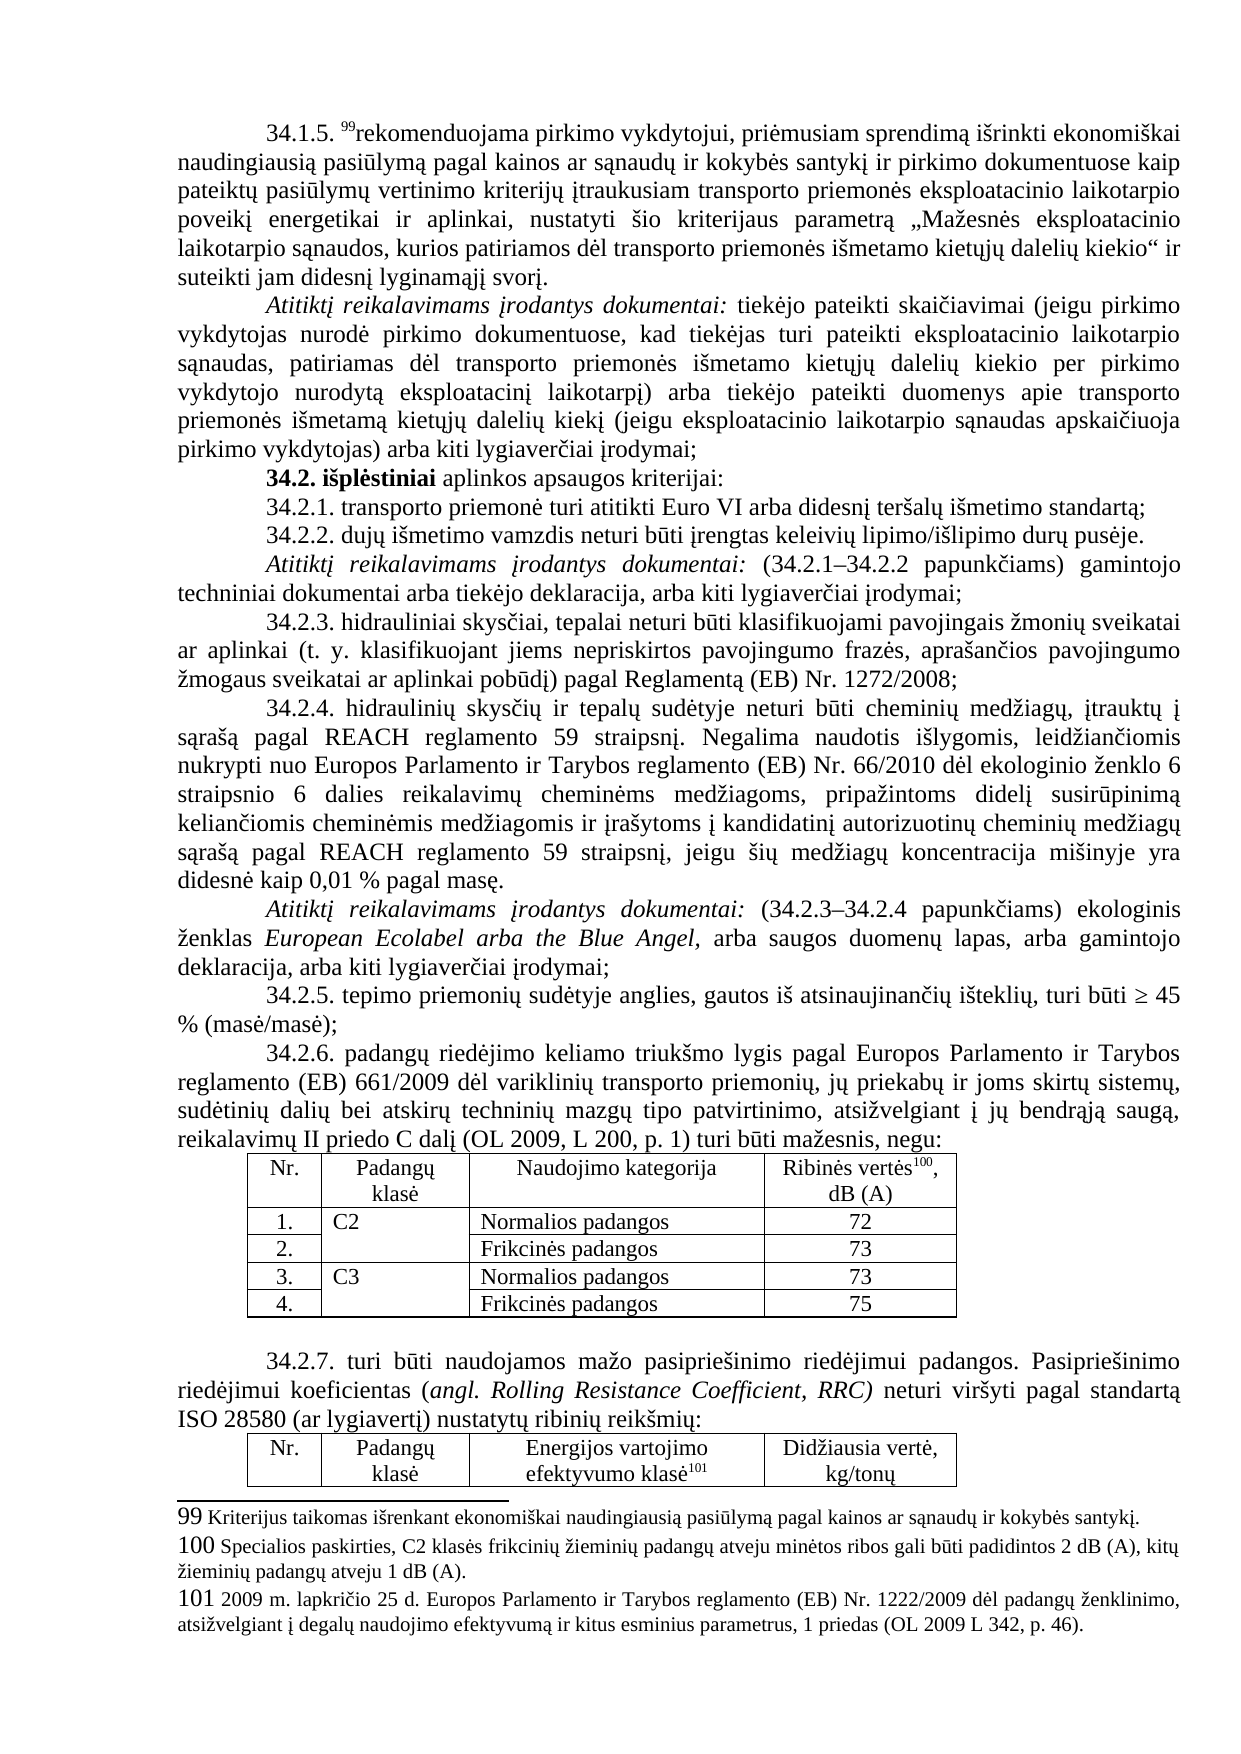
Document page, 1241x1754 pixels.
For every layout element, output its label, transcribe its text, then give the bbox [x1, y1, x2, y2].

table_cell 75 [765, 1290, 956, 1316]
text Kriterijus taikomas išrenkant ekonomiškai naudingiausią pasiūlymą pagal kainos ar sąnaudų ir kokybės santykį. [177, 1501, 1181, 1530]
table_header Nr. [248, 1434, 321, 1486]
text 34.2.3. hidrauliniai skysčiai, tepalai neturi būti klasifikuojami pavojingais žmonių sveikatai ar aplinkai (t. y. klasifikuojant jiems nepriskirtos pavojingumo frazės, aprašančios pavojingumo žmogaus sveikatai ar aplinkai pobūdį) pagal Reglamentą (EB) Nr. 1272/2008; [177, 607, 1181, 693]
table_header Ribinės vertės, dB (A) [765, 1154, 956, 1207]
table_cell Normalios padangos [470, 1263, 764, 1289]
table_cell 73 [765, 1263, 956, 1289]
table_header Didžiausia vertė, kg/tonų [765, 1434, 956, 1486]
table_cell 2. [248, 1235, 321, 1262]
table_cell C2 [322, 1208, 469, 1262]
text 34.2.6. padangų riedėjimo keliamo triukšmo lygis pagal Europos Parlamento ir Tarybos reglamento (EB) 661/2009 dėl variklinių transporto priemonių, jų priekabų ir joms skirtų sistemų, sudėtinių dalių bei atskirų techninių mazgų tipo patvirtinimo, atsižvelgiant į jų bendrąją saugą, reikalavimų II priedo C dalį (OL 2009, L 200, p. 1) turi būti mažesnis, negu: [177, 1038, 1181, 1153]
text 34.2.5. tepimo priemonių sudėtyje anglies, gautos iš atsinaujinančių išteklių, turi būti ≥ 45 % (masė/masė); [177, 981, 1181, 1038]
text Atitiktį reikalavimams įrodantys dokumentai: tiekėjo pateikti skaičiavimai (jeigu pirkimo vykdytojas nurodė pirkimo dokumentuose, kad tiekėjas turi pateikti eksploatacinio laikotarpio sąnaudas, patiriamas dėl transporto priemonės išmetamo kietųjų dalelių kiekio per pirkimo vykdytojo nurodytą eksploatacinį laikotarpį) arba tiekėjo pateikti duomenys apie transporto priemonės išmetamą kietųjų dalelių kiekį (jeigu eksploatacinio laikotarpio sąnaudas apskaičiuoja pirkimo vykdytojas) arba kiti lygiaverčiai įrodymai; [177, 291, 1181, 463]
table_header Padangų klasė [322, 1154, 469, 1207]
table_cell 72 [765, 1208, 956, 1234]
table_cell C3 [322, 1263, 469, 1316]
text Atitiktį reikalavimams įrodantys dokumentai: (34.2.1–34.2.2 papunkčiams) gamintojo techniniai dokumentai arba tiekėjo deklaracija, arba kiti lygiaverčiai įrodymai; [177, 549, 1181, 607]
text Atitiktį reikalavimams įrodantys dokumentai: (34.2.3–34.2.4 papunkčiams) ekologinis ženklas European Ecolabel arba the Blue Angel, arba saugos duomenų lapas, arba gamintojo deklaracija, arba kiti lygiaverčiai įrodymai; [177, 894, 1181, 981]
table_header Padangų klasė [322, 1434, 469, 1486]
table_cell Frikcinės padangos [470, 1235, 764, 1262]
text 34.1.5. rekomenduojama pirkimo vykdytojui, priėmusiam sprendimą išrinkti ekonomiškai naudingiausią pasiūlymą pagal kainos ar sąnaudų ir kokybės santykį ir pirkimo dokumentuose kaip pateiktų pasiūlymų vertinimo kriterijų įtraukusiam transporto priemonės eksploatacinio laikotarpio poveikį energetikai ir aplinkai, nustatyti šio kriterijaus parametrą „Mažesnės eksploatacinio laikotarpio sąnaudos, kurios patiriamos dėl transporto priemonės išmetamo kietųjų dalelių kiekio“ ir suteikti jam didesnį lyginamąjį svorį. [177, 118, 1181, 291]
text 34.2.7. turi būti naudojamos mažo pasipriešinimo riedėjimui padangos. Pasipriešinimo riedėjimui koeficientas (angl. Rolling Resistance Coefficient, RRC) neturi viršyti pagal standartą ISO 28580 (ar lygiavertį) nustatytų ribinių reikšmių: [177, 1346, 1181, 1432]
table_header Energijos vartojimo efektyvumo klasė [470, 1434, 764, 1486]
table_header Nr. [248, 1154, 321, 1207]
table_cell 3. [248, 1263, 321, 1289]
text 34.2.2. dujų išmetimo vamzdis neturi būti įrengtas keleivių lipimo/išlipimo durų pusėje. [177, 521, 1181, 549]
table_cell 4. [248, 1290, 321, 1316]
text 34.2.4. hidraulinių skysčių ir tepalų sudėtyje neturi būti cheminių medžiagų, įtrauktų į sąrašą pagal REACH reglamento 59 straipsnį. Negalima naudotis išlygomis, leidžiančiomis nukrypti nuo Europos Parlamento ir Tarybos reglamento (EB) Nr. 66/2010 dėl ekologinio ženklo 6 straipsnio 6 dalies reikalavimų cheminėms medžiagoms, pripažintoms didelį susirūpinimą keliančiomis cheminėmis medžiagomis ir įrašytoms į kandidatinį autorizuotinų cheminių medžiagų sąrašą pagal REACH reglamento 59 straipsnį, jeigu šių medžiagų koncentracija mišinyje yra didesnė kaip 0,01 % pagal masę. [177, 693, 1181, 894]
table_header Naudojimo kategorija [470, 1154, 764, 1207]
table_cell 1. [248, 1208, 321, 1234]
table_cell Normalios padangos [470, 1208, 764, 1234]
table_cell 73 [765, 1235, 956, 1262]
text 34.2. išplėstiniai aplinkos apsaugos kriterijai: [177, 463, 1181, 492]
text 34.2.1. transporto priemonė turi atitikti Euro VI arba didesnį teršalų išmetimo standartą; [177, 492, 1181, 521]
table_cell Frikcinės padangos [470, 1290, 764, 1316]
